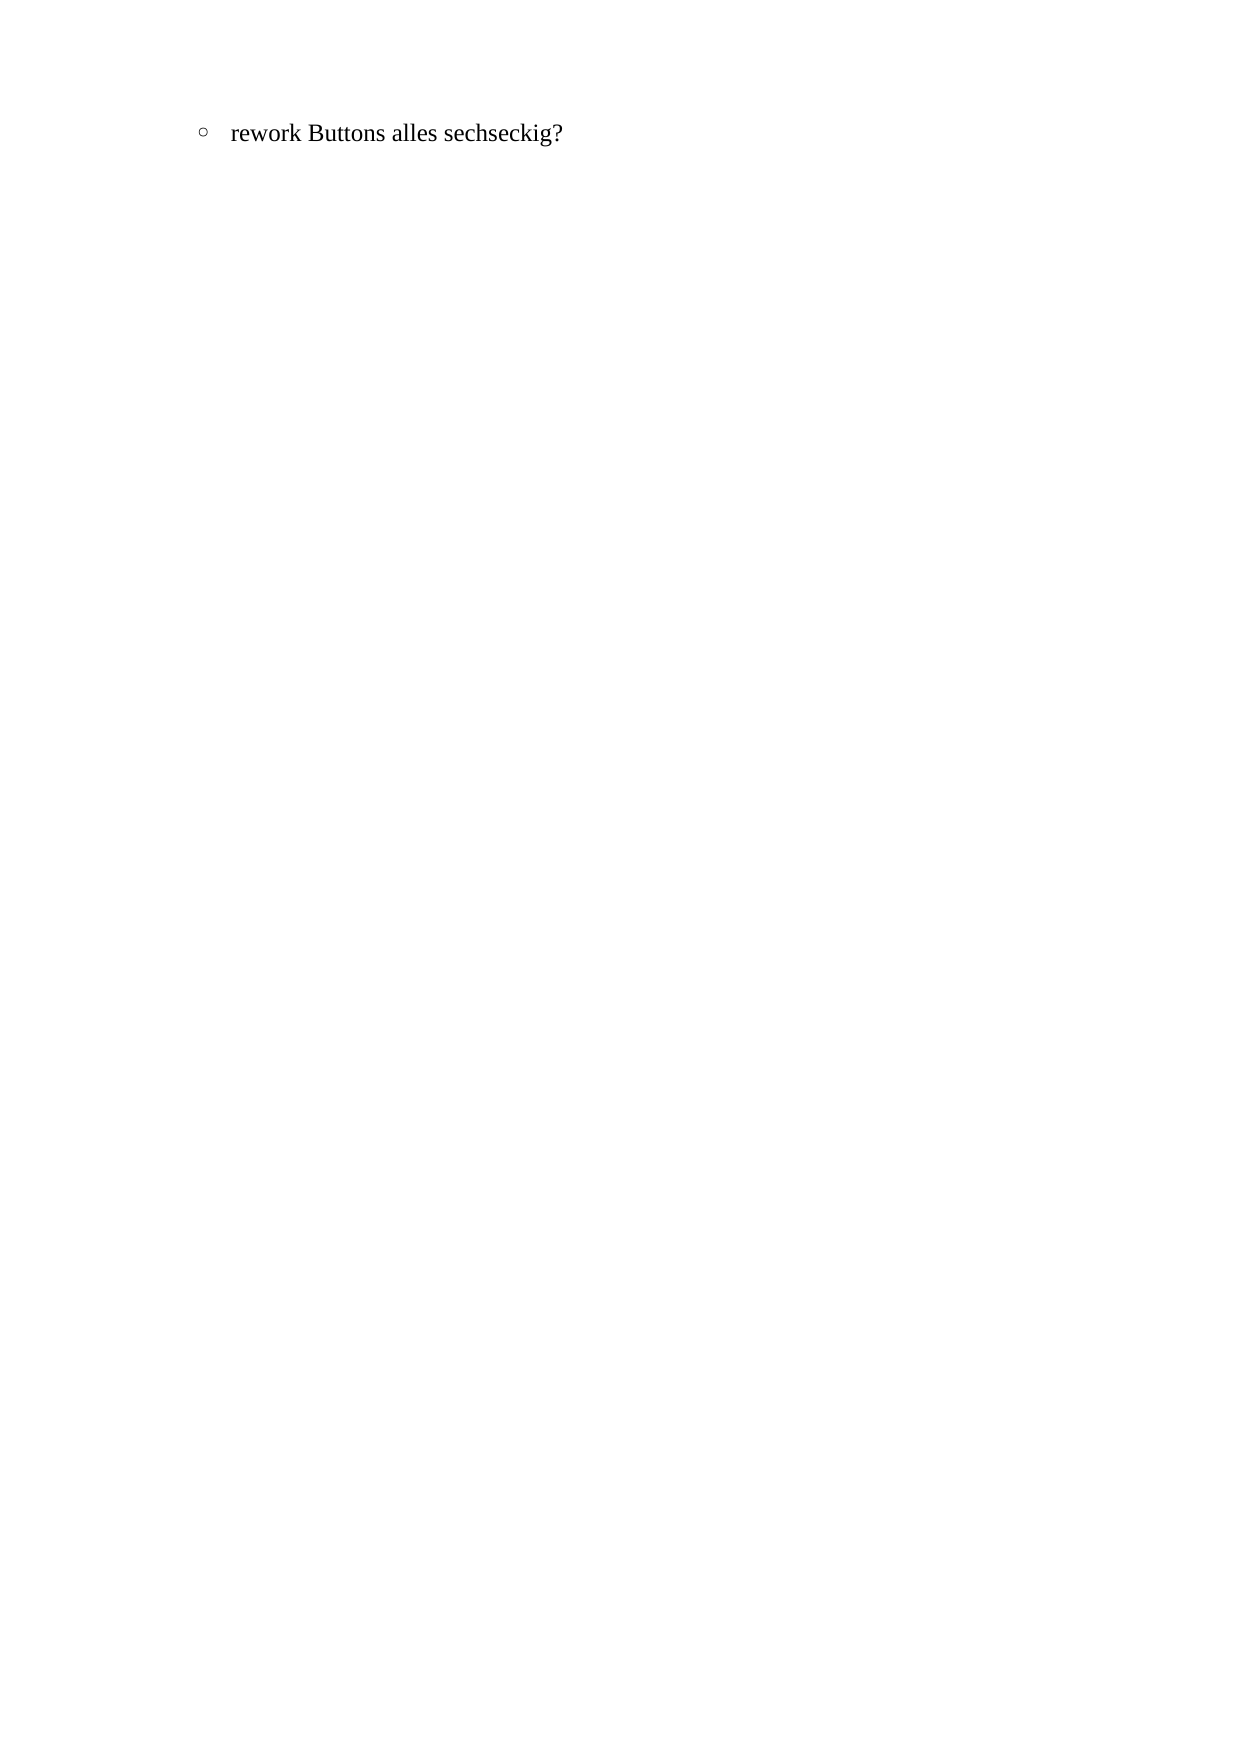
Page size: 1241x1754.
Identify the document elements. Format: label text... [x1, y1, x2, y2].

list rework Buttons alles sechseckig? [193, 118, 1122, 147]
